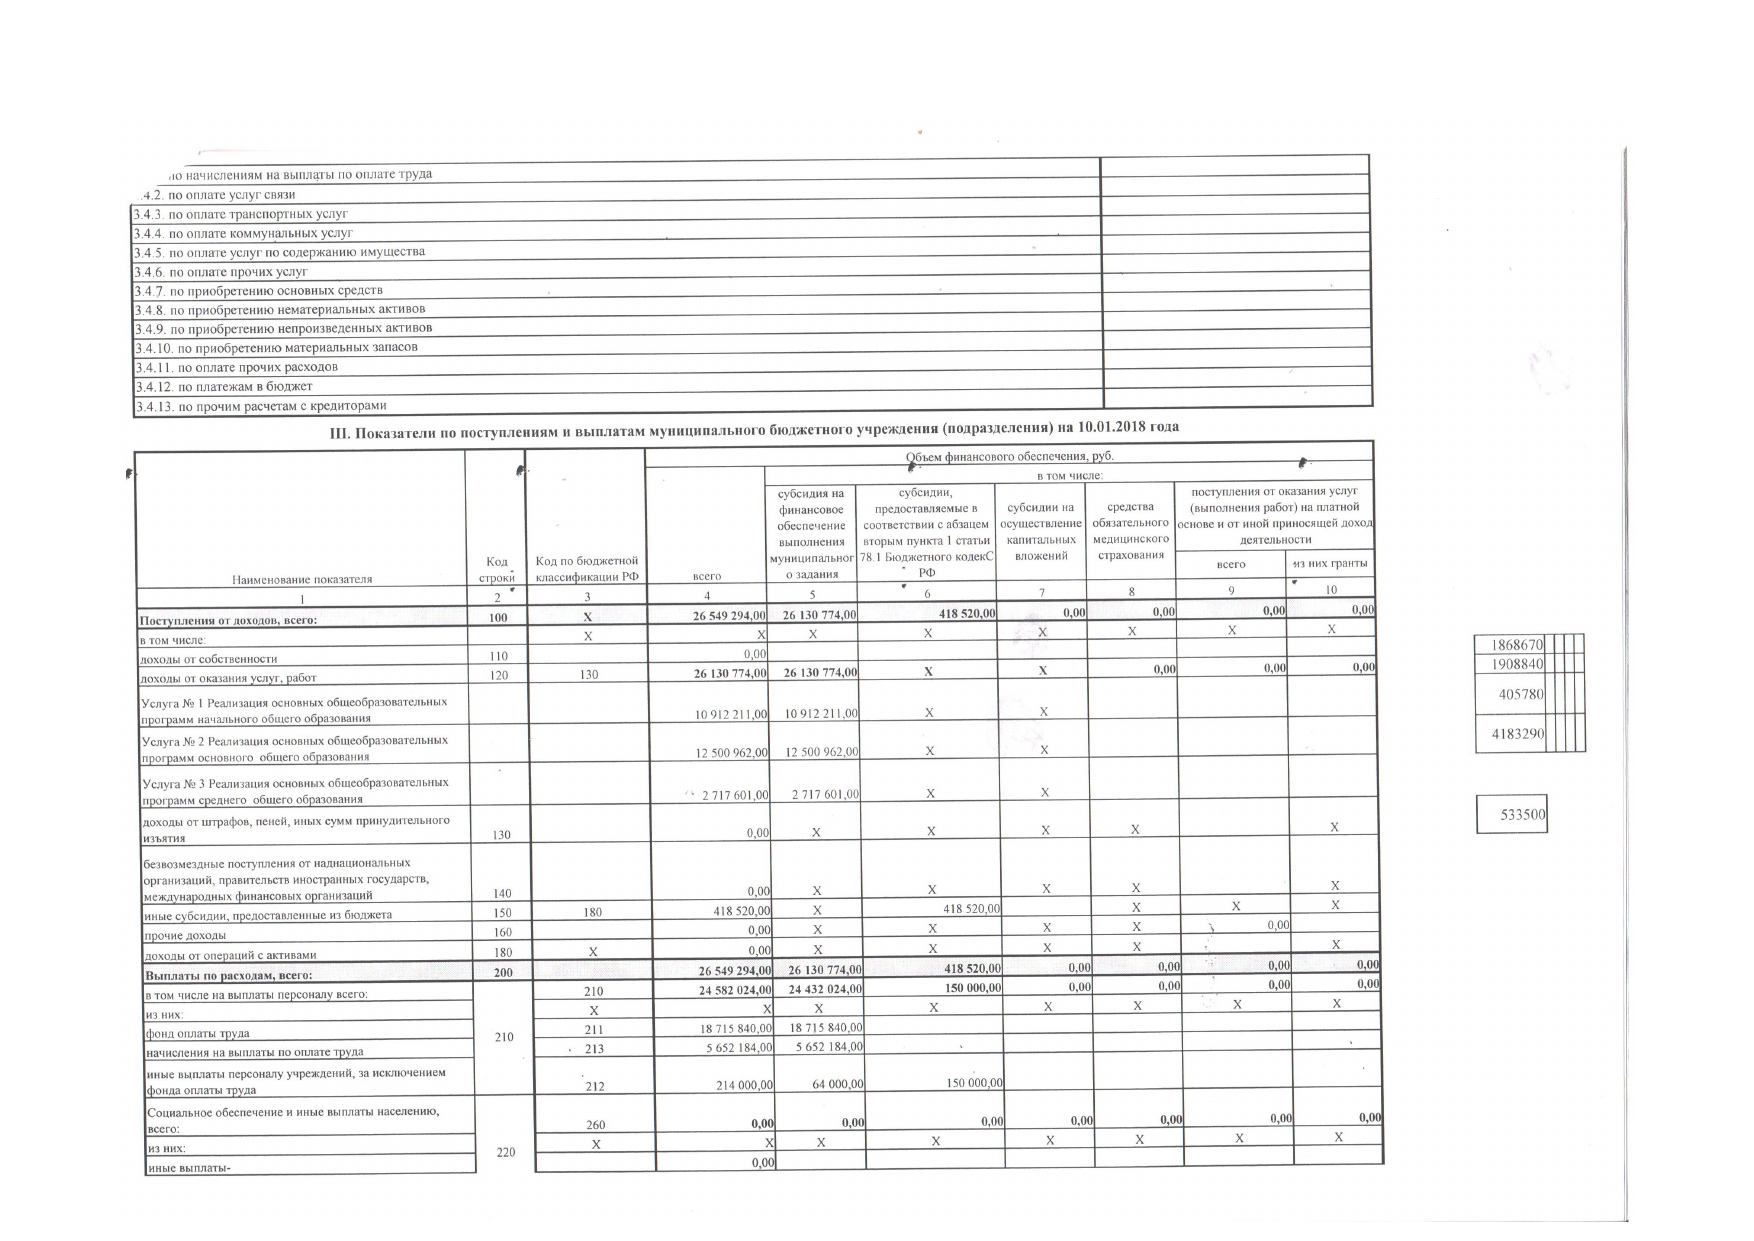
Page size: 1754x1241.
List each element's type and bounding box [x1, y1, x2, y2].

picture [118, 118, 1636, 1222]
